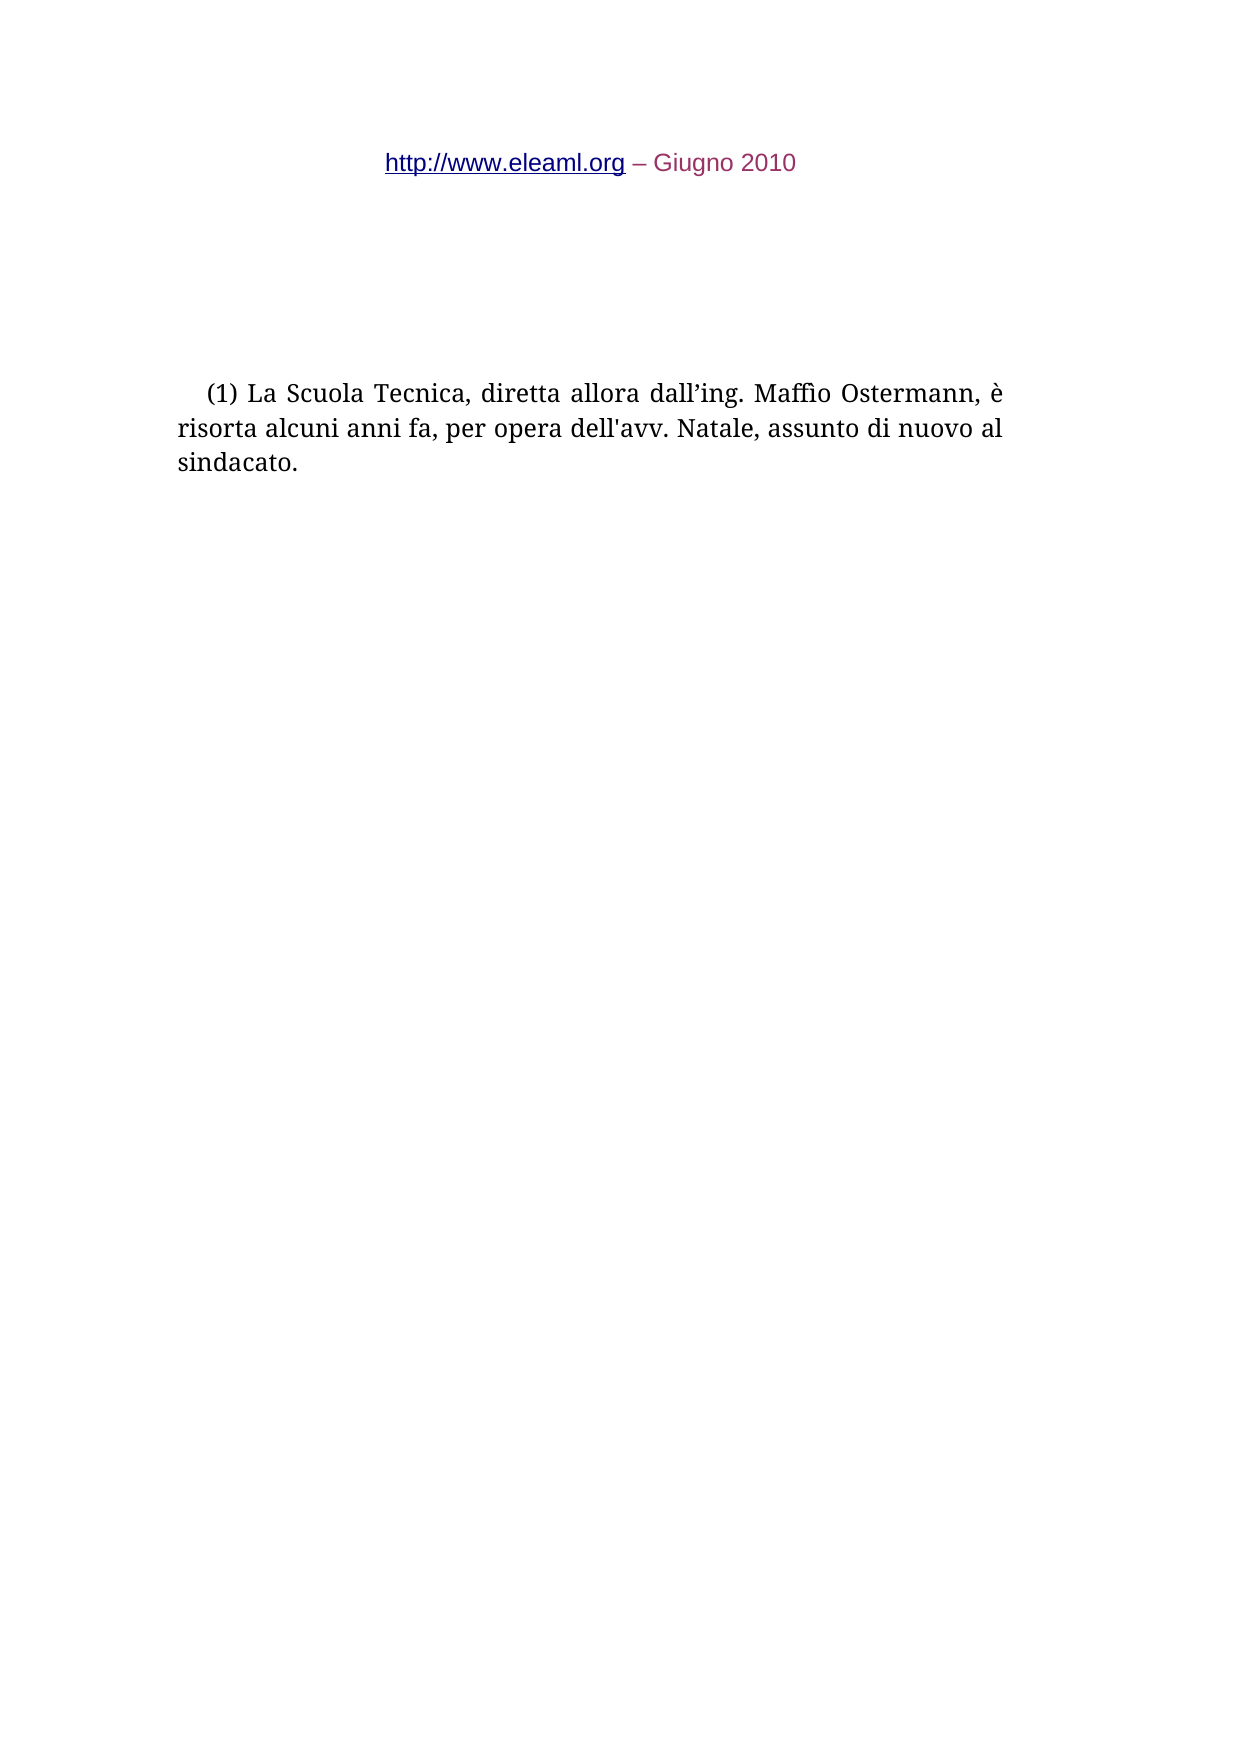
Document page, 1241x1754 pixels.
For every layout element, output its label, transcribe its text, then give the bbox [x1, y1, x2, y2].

text (1) La Scuola Tecnica, diretta allora dall’ing. Maffìo Ostermann, è risorta alcuni anni fa, per opera dell'avv. Natale, assunto di nuovo al sindacato. [177, 376, 1004, 478]
